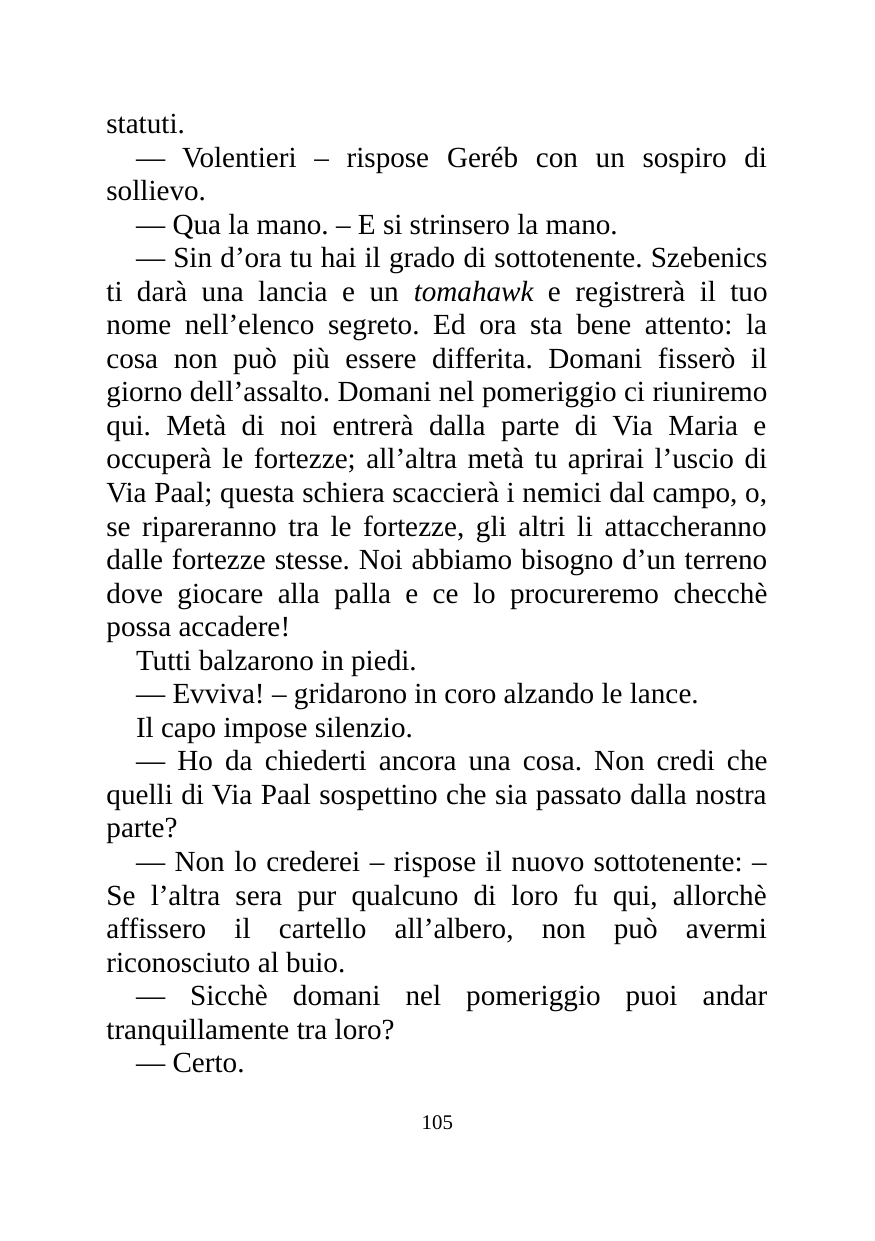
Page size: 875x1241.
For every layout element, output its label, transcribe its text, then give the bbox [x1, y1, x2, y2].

text — Qua la mano. – E si strinsero la mano. [106, 207, 768, 240]
text — Volentieri – rispose Geréb con un sospiro di sollievo. [106, 140, 768, 207]
text — Certo. [106, 1045, 768, 1079]
text Il capo impose silenzio. [106, 710, 768, 743]
text Tutti balzarono in piedi. [106, 643, 768, 676]
text — Sicchè domani nel pomeriggio puoi andar tranquillamente tra loro? [106, 978, 768, 1045]
text — Sin d’ora tu hai il grado di sottotenente. Szebenics ti darà una lancia e un tomahawk e registrerà il tuo nome nell’elenco segreto. Ed ora sta bene attento: la cosa non può più essere differita. Domani fisserò il giorno dell’assalto. Domani nel pomeriggio ci riuniremo qui. Metà di noi entrerà dalla parte di Via Maria e occuperà le fortezze; all’altra metà tu aprirai l’uscio di Via Paal; questa schiera scaccierà i nemici dal campo, o, se ripareranno tra le fortezze, gli altri li attaccheranno dalle fortezze stesse. Noi abbiamo bisogno d’un terreno dove giocare alla palla e ce lo procureremo checchè possa accadere! [106, 240, 768, 643]
text — Ho da chiederti ancora una cosa. Non credi che quelli di Via Paal sospettino che sia passato dalla nostra parte? [106, 743, 768, 844]
text — Non lo crederei – rispose il nuovo sottotenente: – Se l’altra sera pur qualcuno di loro fu qui, allorchè affissero il cartello all’albero, non può avermi riconosciuto al buio. [106, 844, 768, 978]
text statuti. [106, 106, 768, 140]
text — Evviva! – gridarono in coro alzando le lance. [106, 676, 768, 710]
